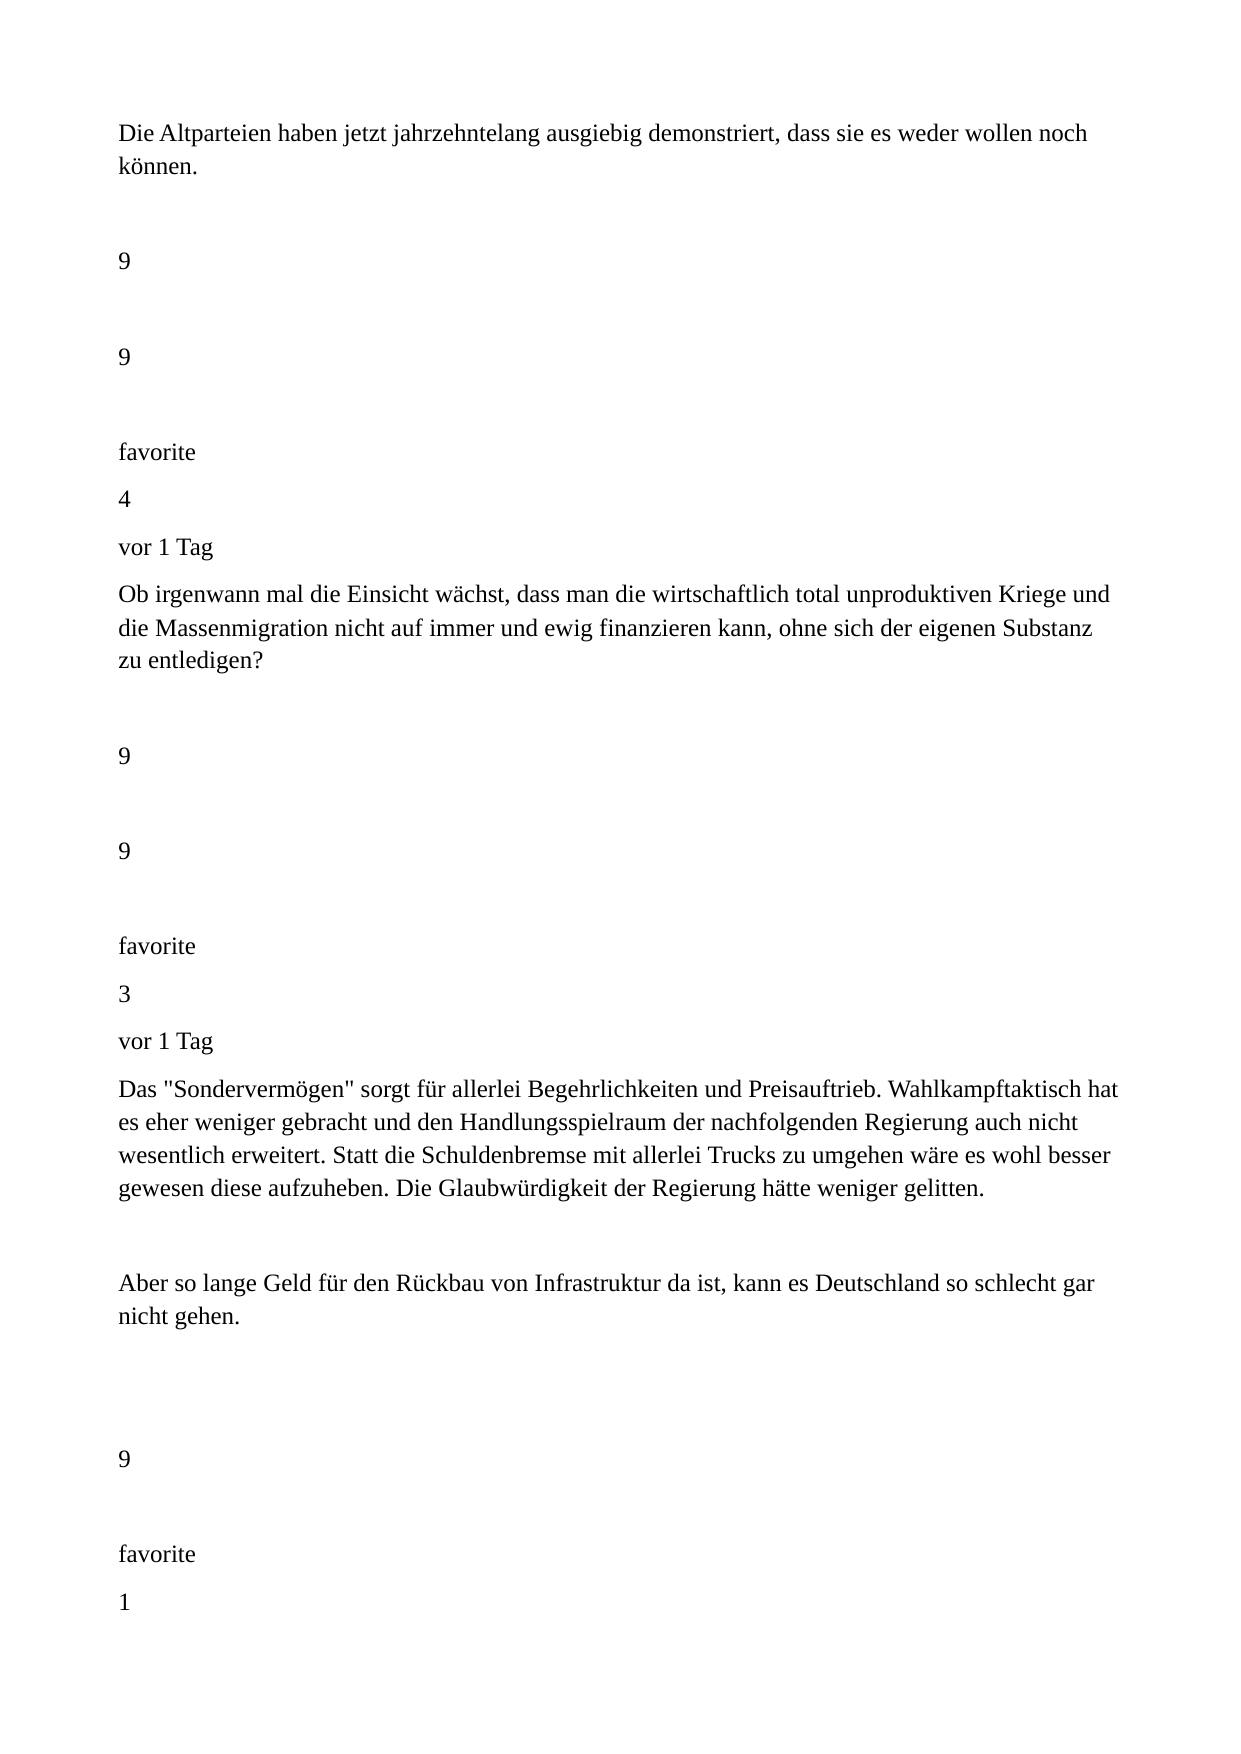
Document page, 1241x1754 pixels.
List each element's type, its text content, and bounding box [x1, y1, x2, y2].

text 9 [118, 836, 1122, 865]
text 9 [118, 741, 1122, 769]
text vor 1 Tag [118, 532, 1122, 561]
text Ob irgenwann mal die Einsicht wächst, dass man die wirtschaftlich total unproduktiven Kriege und die Massenmigration nicht auf immer und ewig finanzieren kann, ohne sich der eigenen Substanz zu entledigen? [118, 579, 1122, 674]
text Die Altparteien haben jetzt jahrzehntelang ausgiebig demonstriert, dass sie es weder wollen noch können. [118, 118, 1122, 180]
text Das "Sondervermögen" sorgt für allerlei Begehrlichkeiten und Preisauftrieb. Wahlkampftaktisch hat es eher weniger gebracht und den Handlungsspielraum der nachfolgenden Regierung auch nicht wesentlich erweitert. Statt die Schuldenbremse mit allerlei Trucks zu umgehen wäre es wohl besser gewesen diese aufzuheben. Die Glaubwürdigkeit der Regierung hätte weniger gelitten. [118, 1074, 1122, 1202]
text favorite [118, 437, 1122, 466]
text 3 [118, 979, 1122, 1008]
text Aber so lange Geld für den Rückbau von Infrastruktur da ist, kann es Deutschland so schlecht gar nicht gehen. [118, 1268, 1122, 1330]
text 9 [118, 342, 1122, 370]
text favorite [118, 931, 1122, 960]
text vor 1 Tag [118, 1026, 1122, 1055]
text 4 [118, 484, 1122, 513]
text 1 [118, 1587, 1122, 1616]
text favorite [118, 1539, 1122, 1568]
text 9 [118, 246, 1122, 275]
text 9 [118, 1444, 1122, 1473]
